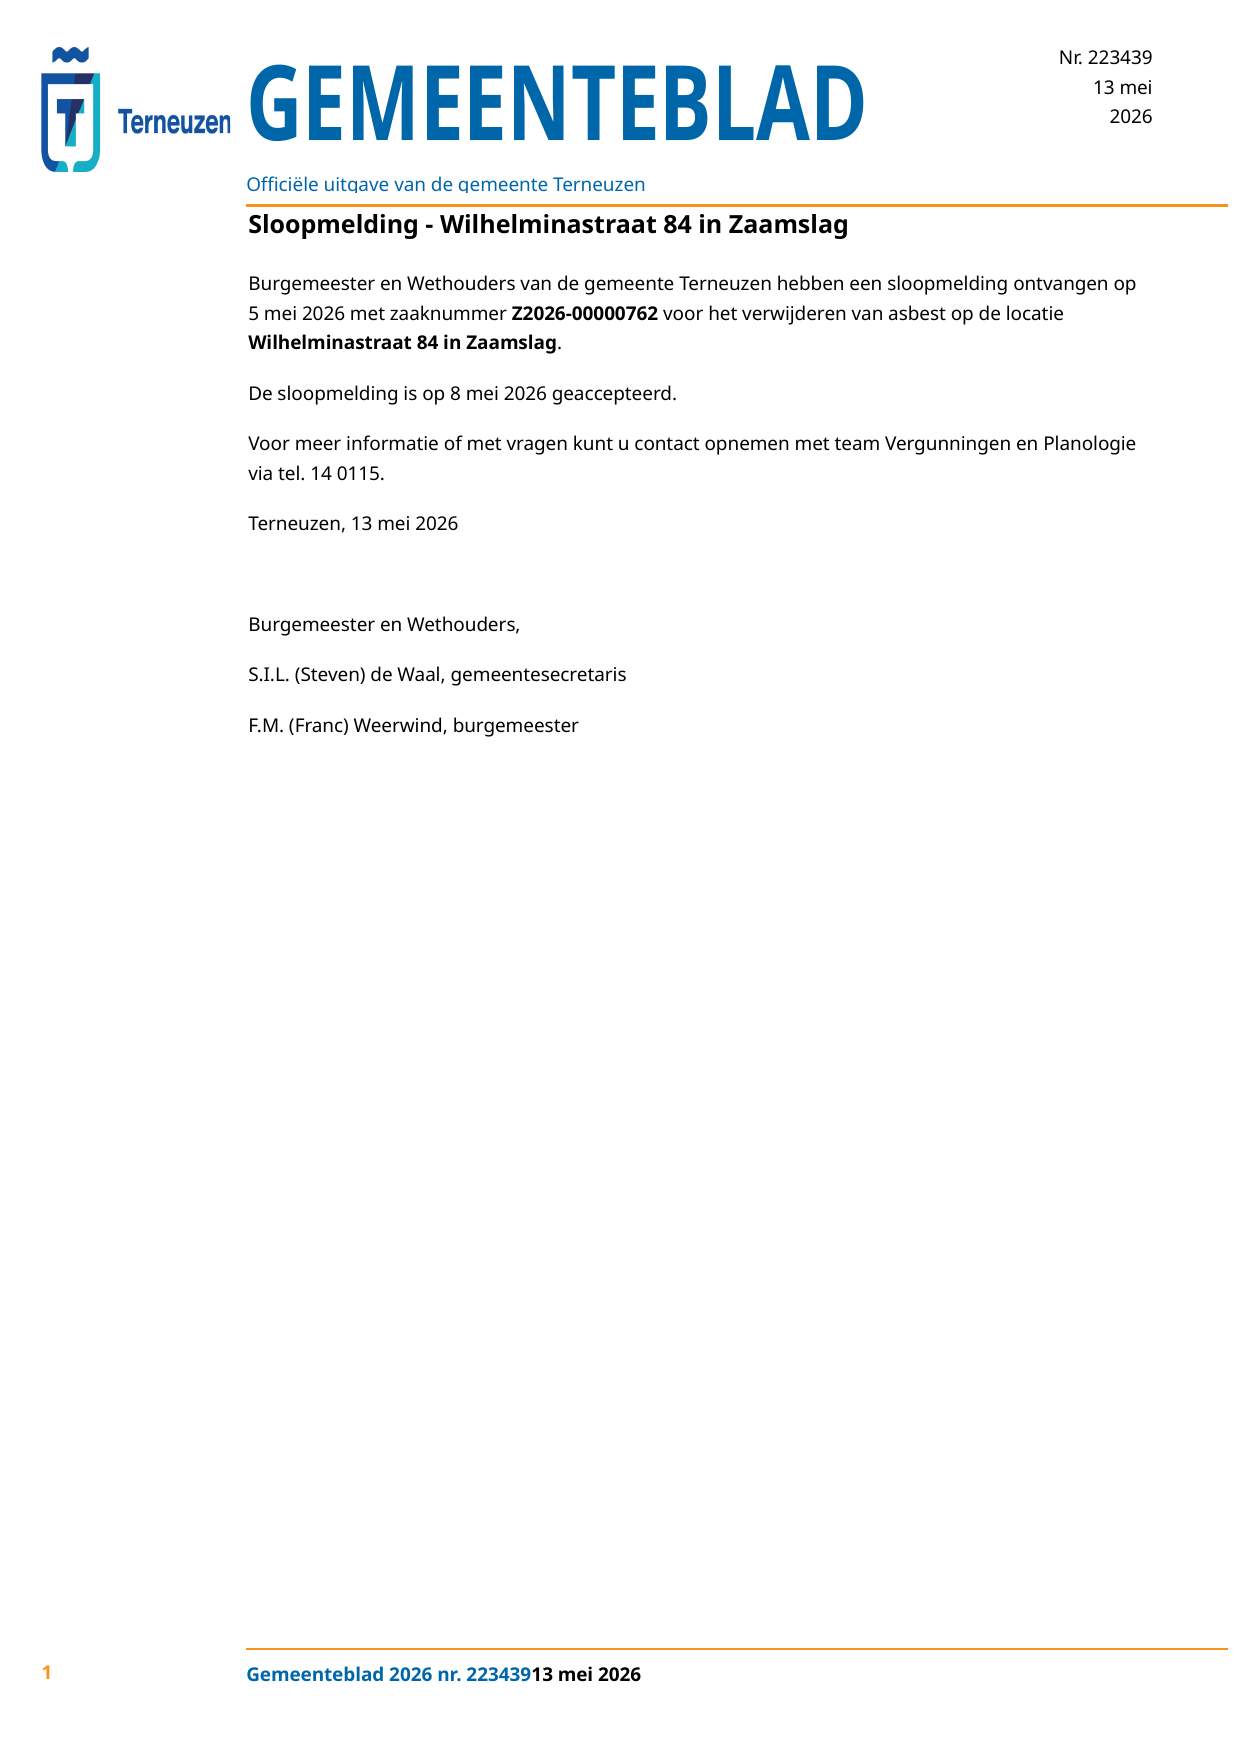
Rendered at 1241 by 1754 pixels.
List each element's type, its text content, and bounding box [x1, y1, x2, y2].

text F.M. (Franc) Weerwind, burgemeester [248, 712, 1152, 738]
text Terneuzen, 13 mei 2026 [248, 510, 1152, 536]
text De sloopmelding is op 8 mei 2026 geaccepteerd. [248, 380, 1152, 406]
text Sloopmelding - Wilhelminastraat 84 in Zaamslag [248, 207, 1152, 241]
text Burgemeester en Wethouders van de gemeente Terneuzen hebben een sloopmelding ontvangen op 5 mei 2026 met zaaknummer Z2026-00000762 voor het verwijderen van asbest op de locatie Wilhelminastraat 84 in Zaamslag. [248, 270, 1152, 355]
text Voor meer informatie of met vragen kunt u contact opnemen met team Vergunningen en Planologie via tel. 14 0115. [248, 430, 1152, 486]
text Burgemeester en Wethouders, [248, 611, 1152, 637]
picture [41, 47, 231, 172]
text S.I.L. (Steven) de Waal, gemeentesecretaris [248, 662, 1152, 687]
